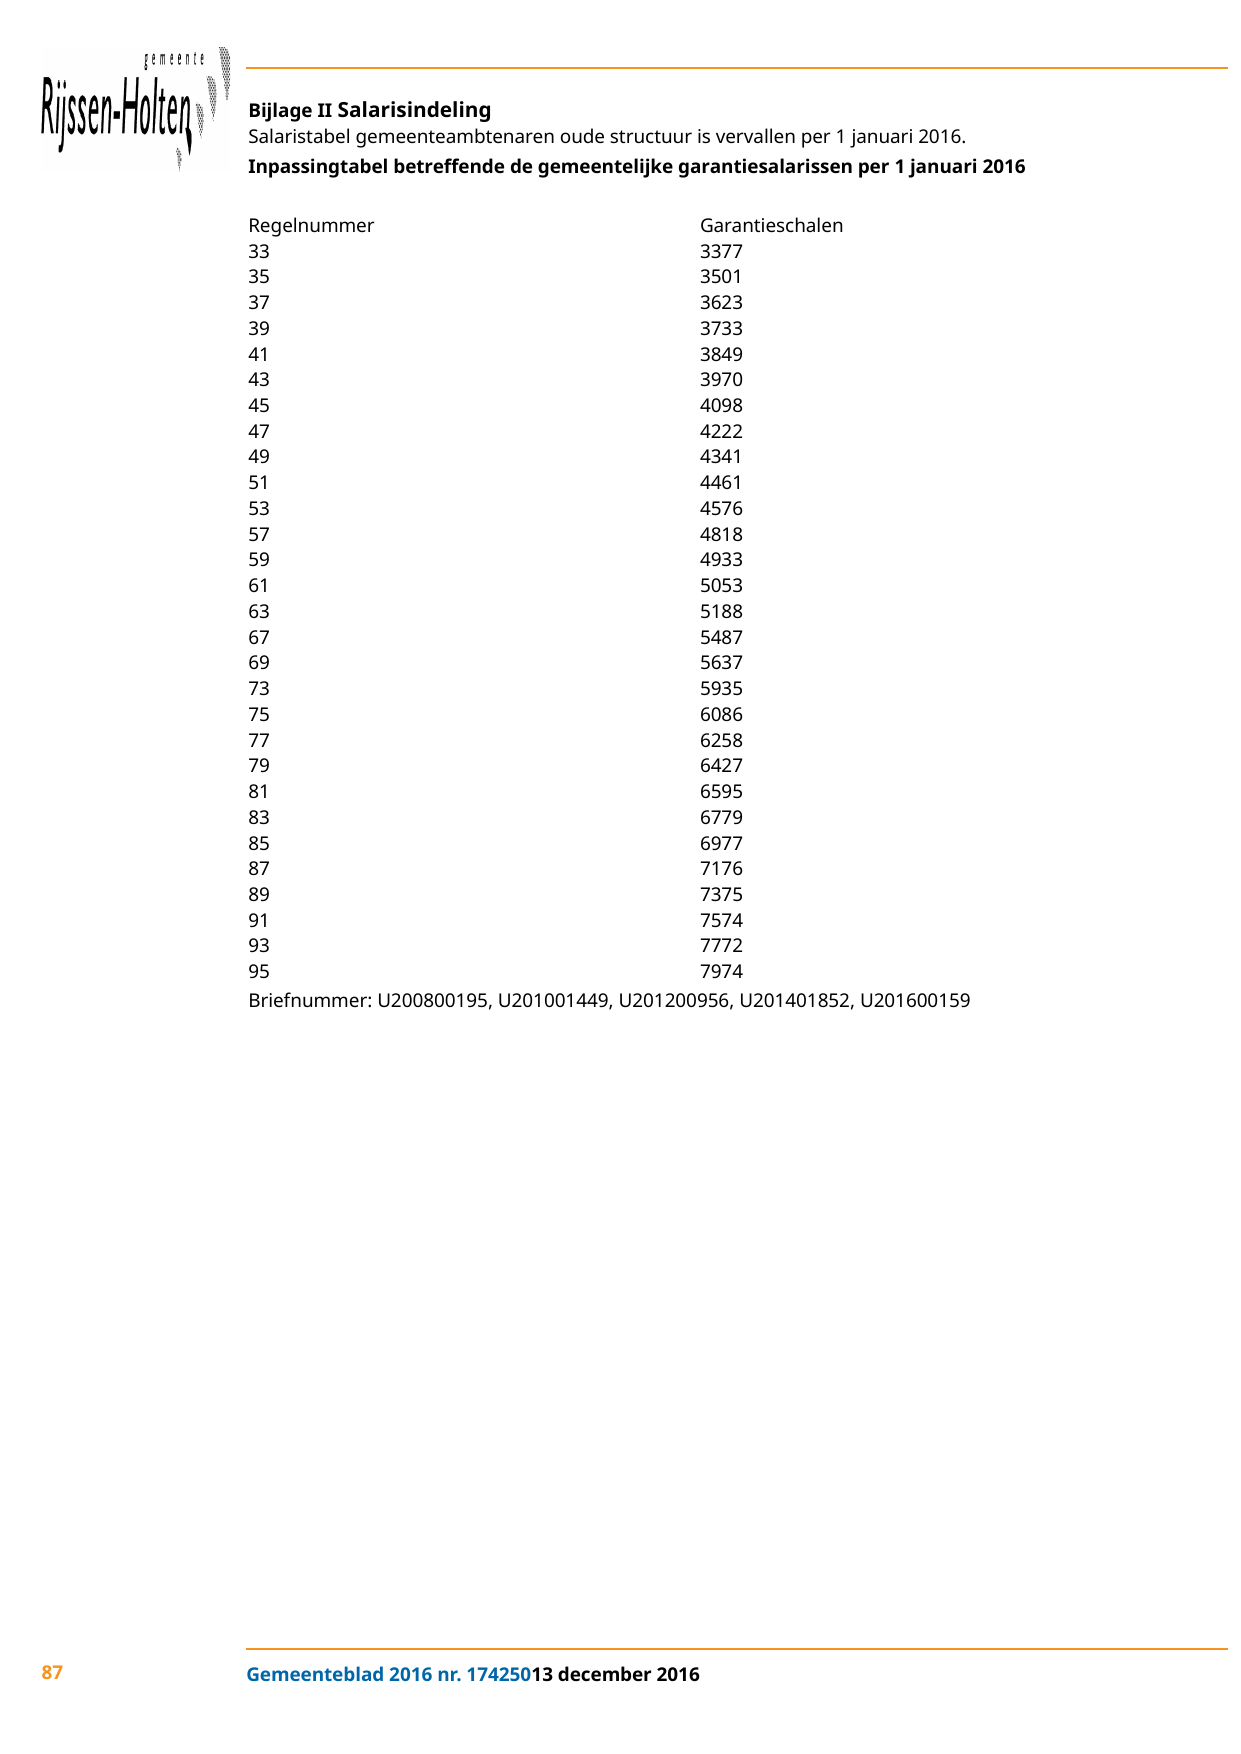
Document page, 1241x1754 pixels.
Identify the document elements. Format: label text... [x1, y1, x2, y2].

table_header Garantieschalen [700, 212, 1152, 238]
table_cell 7176 [700, 855, 1152, 881]
table_cell 5188 [700, 598, 1152, 624]
table_cell 6595 [700, 778, 1152, 804]
table_cell 87 [248, 855, 700, 881]
table_cell 39 [248, 315, 700, 341]
text Bijlage II Salarisindeling [248, 95, 1152, 123]
table_cell 67 [248, 624, 700, 649]
table_cell 6977 [700, 830, 1152, 855]
table_cell 47 [248, 418, 700, 444]
table_cell 4341 [700, 444, 1152, 469]
table_cell 3377 [700, 238, 1152, 264]
table_cell 85 [248, 830, 700, 855]
table_cell 6779 [700, 804, 1152, 830]
table_cell 41 [248, 341, 700, 367]
table_cell 75 [248, 701, 700, 727]
table_cell 51 [248, 470, 700, 495]
table_cell 79 [248, 753, 700, 778]
table_cell 81 [248, 778, 700, 804]
table_cell 93 [248, 933, 700, 958]
text Briefnummer: U200800195, U201001449, U201200956, U201401852, U201600159 [248, 987, 1152, 1013]
table_cell 3733 [700, 315, 1152, 341]
table_cell 4576 [700, 495, 1152, 521]
table_cell 73 [248, 675, 700, 701]
table_cell 35 [248, 264, 700, 289]
table_cell 3970 [700, 367, 1152, 392]
table_cell 69 [248, 650, 700, 675]
table_cell 5053 [700, 573, 1152, 598]
table_cell 4222 [700, 418, 1152, 444]
table_cell 6086 [700, 701, 1152, 727]
table_cell 6258 [700, 727, 1152, 752]
table_cell 4818 [700, 521, 1152, 547]
table_cell 53 [248, 495, 700, 521]
table_cell 3623 [700, 289, 1152, 315]
table_cell 59 [248, 547, 700, 572]
text Inpassingtabel betreffende de gemeentelijke garantiesalarissen per 1 januari 2016 [248, 153, 1152, 179]
table_cell 7772 [700, 933, 1152, 958]
table_header Regelnummer [248, 212, 700, 238]
table_cell 7375 [700, 881, 1152, 907]
table_cell 5637 [700, 650, 1152, 675]
table_cell 45 [248, 392, 700, 418]
table_cell 49 [248, 444, 700, 469]
table_cell 7574 [700, 907, 1152, 933]
table_cell 3849 [700, 341, 1152, 367]
table_cell 3501 [700, 264, 1152, 289]
table_cell 95 [248, 958, 700, 984]
table_cell 89 [248, 881, 700, 907]
table_cell 7974 [700, 958, 1152, 984]
table_cell 43 [248, 367, 700, 392]
table_cell 83 [248, 804, 700, 830]
table_cell 61 [248, 573, 700, 598]
table_cell 33 [248, 238, 700, 264]
table_cell 37 [248, 289, 700, 315]
table_cell 4098 [700, 392, 1152, 418]
text Salaristabel gemeenteambtenaren oude structuur is vervallen per 1 januari 2016. [248, 123, 1152, 149]
table_cell 91 [248, 907, 700, 933]
table_cell 5935 [700, 675, 1152, 701]
table_cell 57 [248, 521, 700, 547]
table_cell 5487 [700, 624, 1152, 649]
table_cell 4933 [700, 547, 1152, 572]
table_cell 77 [248, 727, 700, 752]
picture [41, 47, 231, 172]
table_cell 6427 [700, 753, 1152, 778]
table_cell 4461 [700, 470, 1152, 495]
table_cell 63 [248, 598, 700, 624]
